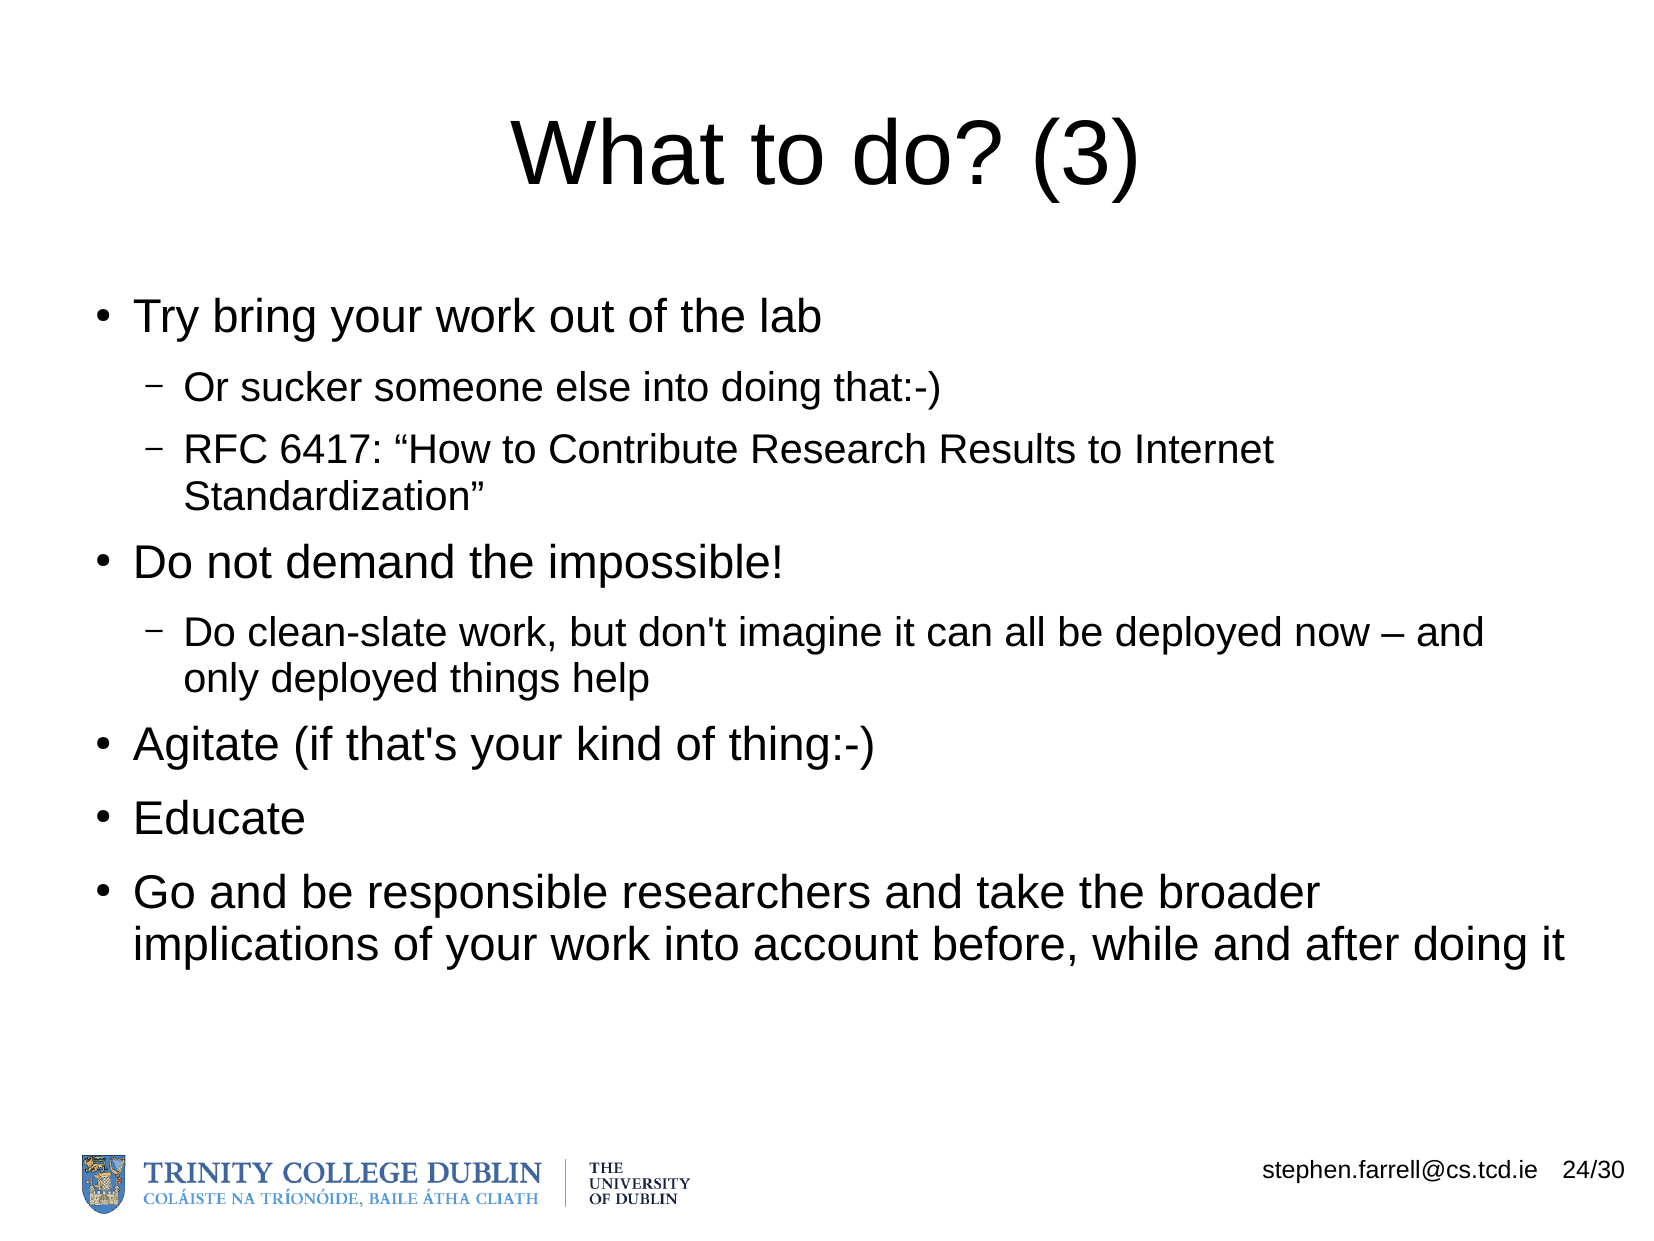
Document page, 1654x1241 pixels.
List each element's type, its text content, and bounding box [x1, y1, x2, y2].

picture [82, 1155, 694, 1214]
list Try bring your work out of the lab Or sucker someone else into doing that:-) RFC 6417: “How to Contribute Research Results to Internet Standardization” Do not demand the impossible! Do clean-slate work, but don't imagine it can all be deployed now – and only deployed things help Agitate (if that's your kind of thing:-) Educate Go and be responsible researchers and take the broader implications of your work into account before, while and after doing it [82, 290, 1571, 1010]
title What to do? (3) [82, 49, 1571, 257]
